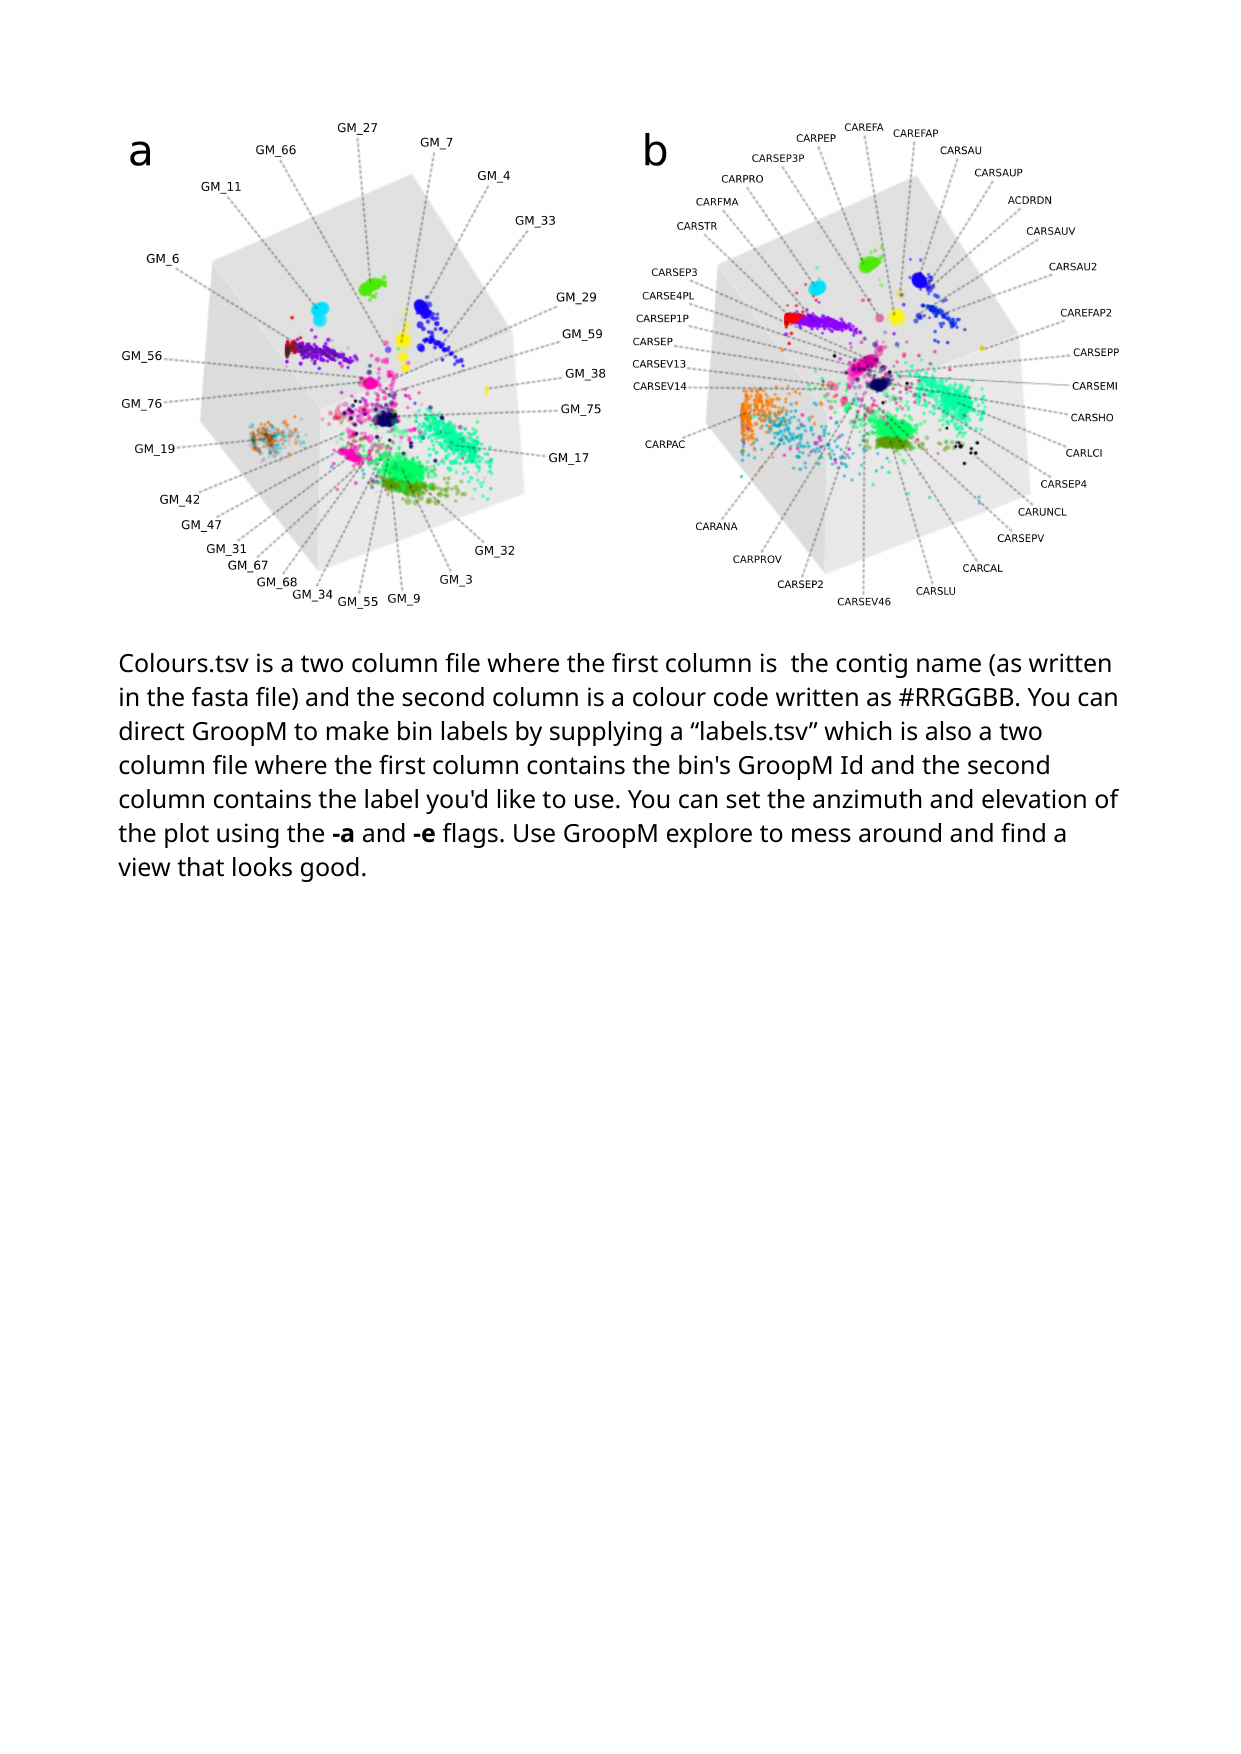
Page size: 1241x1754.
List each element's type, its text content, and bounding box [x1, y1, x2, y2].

text Colours.tsv is a two column file where the first column is the contig name (as written in the fasta file) and the second column is a colour code written as #RRGGBB. You can direct GroopM to make bin labels by supplying a “labels.tsv” which is also a two column file where the first column contains the bin's GroopM Id and the second column contains the label you'd like to use. You can set the anzimuth and elevation of the plot using the -a and -e flags. Use GroopM explore to mess around and find a view that looks good. [118, 646, 1122, 884]
picture [118, 118, 1123, 646]
